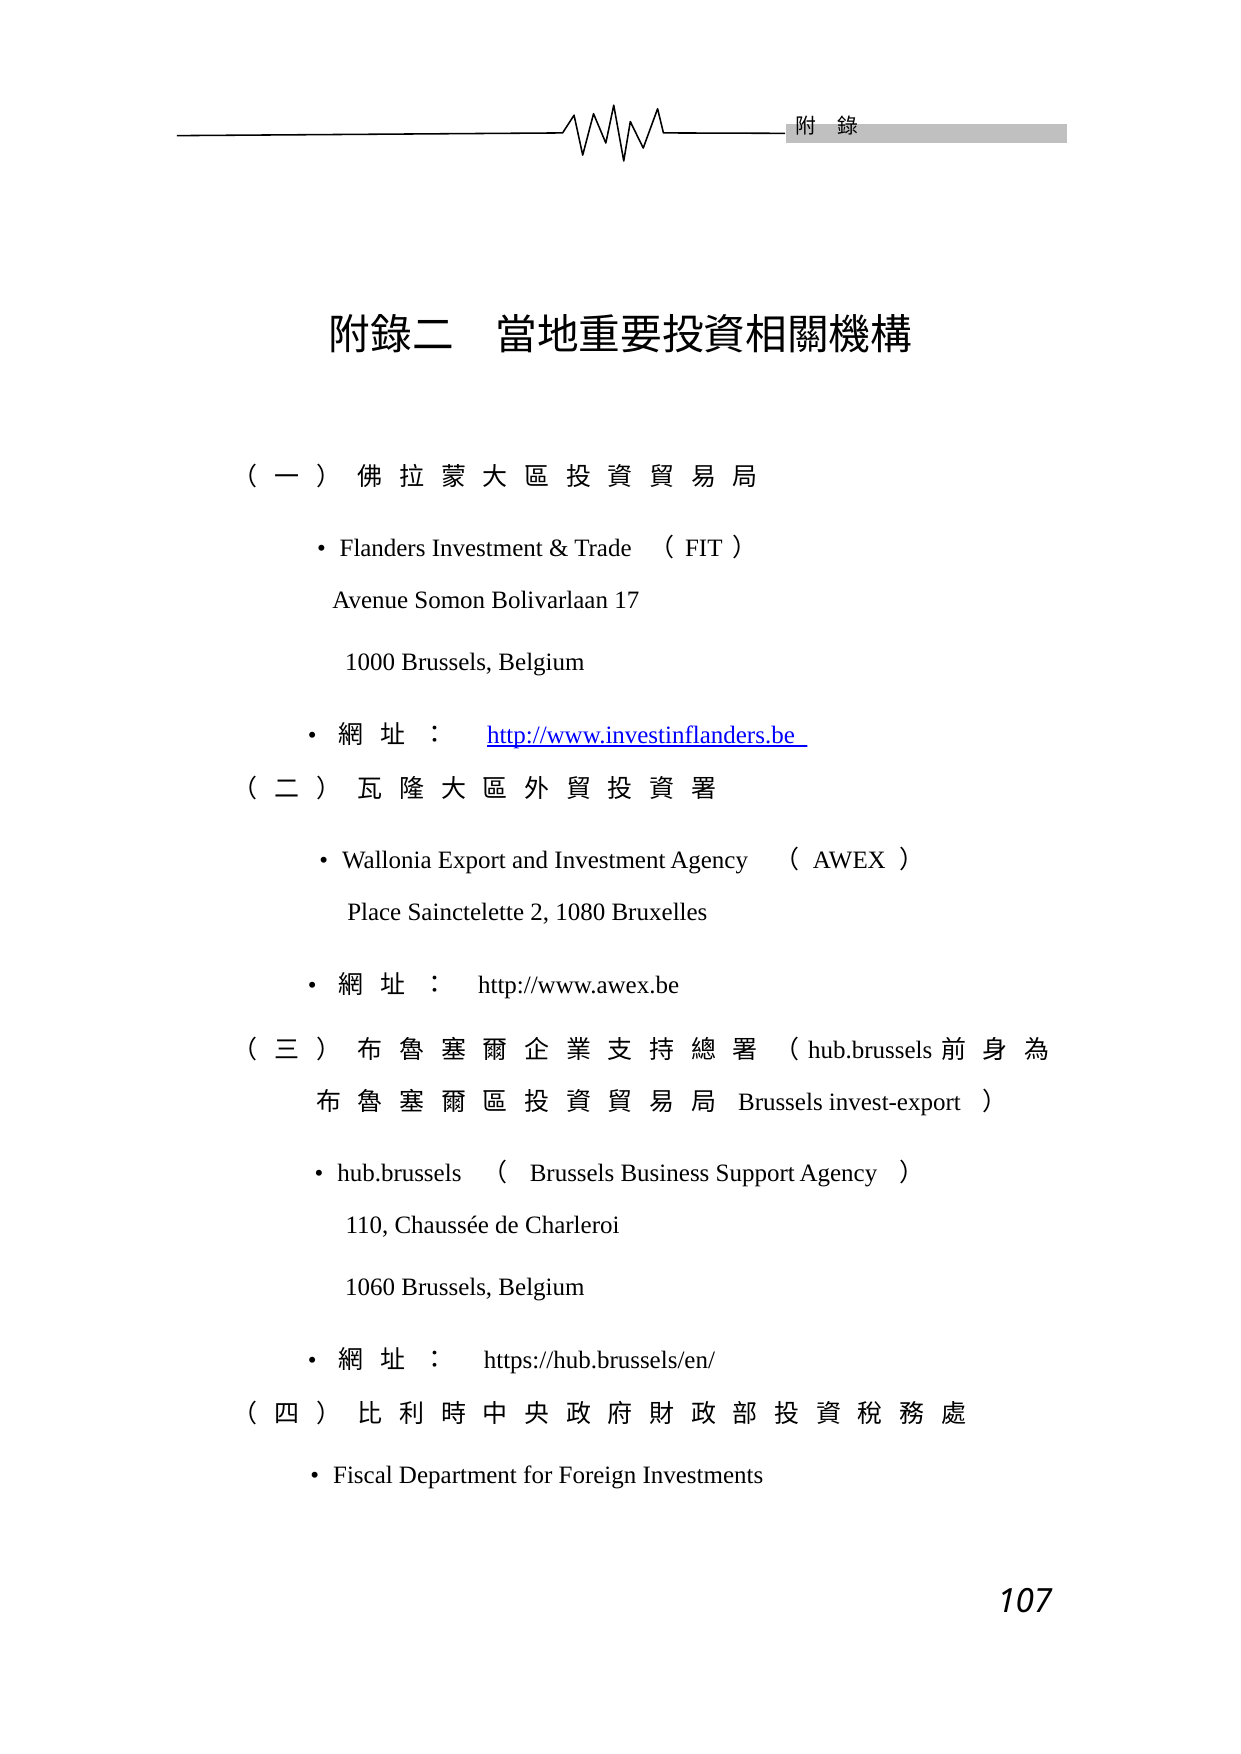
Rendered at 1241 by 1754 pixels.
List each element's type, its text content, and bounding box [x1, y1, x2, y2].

text • Fiscal Department for Foreign Investments [281, 1433, 1058, 1495]
text 1000 Brussels, Belgium [281, 620, 1058, 683]
text 附錄二 當地重要投資相關機構 [183, 290, 1058, 352]
text • Flanders Investment & Trade（FIT） [281, 495, 1058, 558]
text • 網址：http://www.awex.be [281, 933, 1058, 995]
text （三）布魯塞爾企業支持總署（hub.brussels前身為布魯塞爾區投資貿易局Brussels invest-export） [207, 995, 1058, 1120]
text （四）比利時中央政府財政部投資稅務處 [207, 1370, 1058, 1433]
text 1060 Brussels, Belgium [281, 1245, 1058, 1308]
text Place Sainctelette 2, 1080 Bruxelles [281, 870, 1058, 933]
text • 網址：http://www.investinflanders.be [281, 683, 1058, 745]
text • Wallonia Export and Investment Agency （AWEX） [281, 808, 1058, 870]
text • 網址：https://hub.brussels/en/ [281, 1308, 1058, 1370]
text （二）瓦隆大區外貿投資署 [207, 745, 1058, 808]
text 110, Chaussée de Charleroi [281, 1183, 1058, 1245]
text • hub.brussels （Brussels Business Support Agency） [281, 1120, 1058, 1183]
text Avenue Somon Bolivarlaan 17 [281, 558, 1058, 620]
text （一）佛拉蒙大區投資貿易局 [207, 433, 1058, 495]
